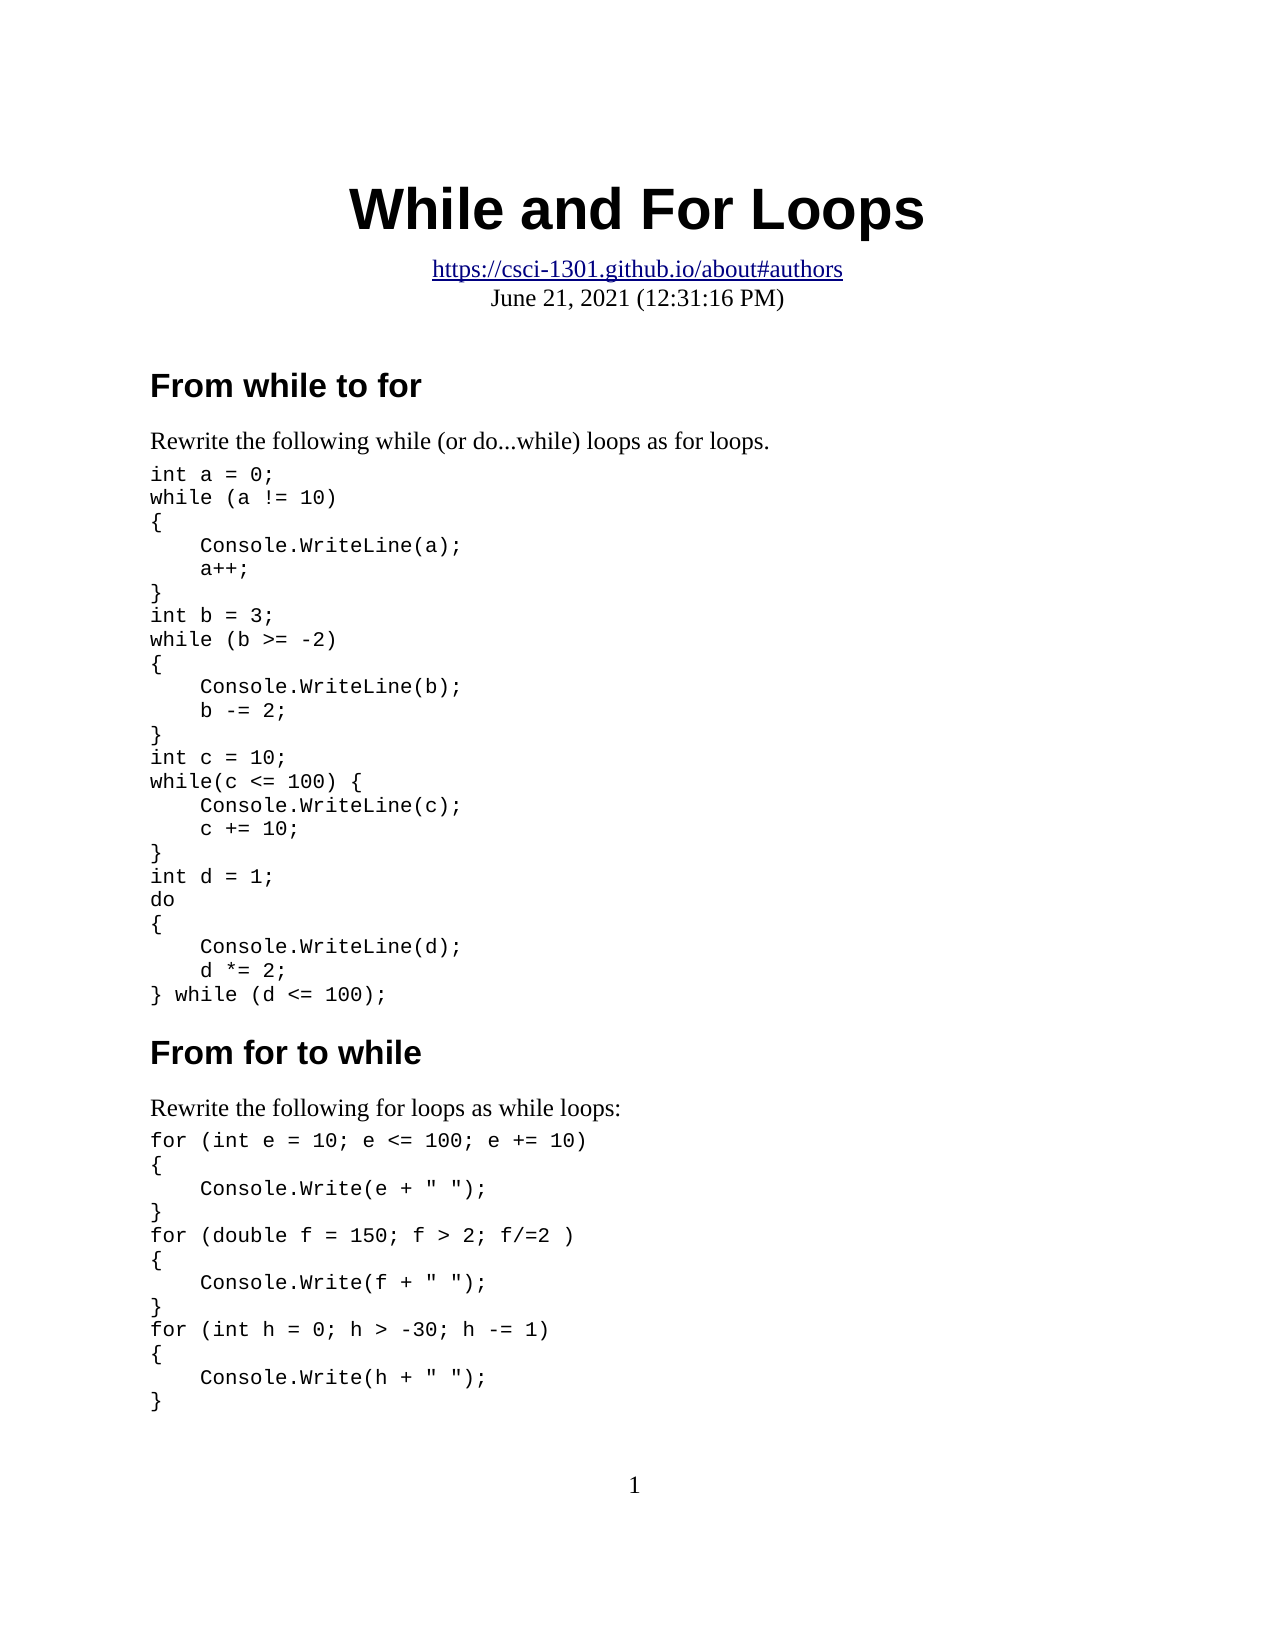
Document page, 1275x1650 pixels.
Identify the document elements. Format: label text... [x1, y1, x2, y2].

text { [150, 1248, 1125, 1272]
text Console.WriteLine(c); [150, 795, 1125, 818]
text Console.Write(f + " "); [150, 1272, 1125, 1296]
text { [150, 653, 1125, 676]
text do [150, 889, 1125, 913]
text Rewrite the following while (or do...while) loops as for loops. [150, 426, 1125, 455]
text while (a != 10) [150, 487, 1125, 511]
subtitle From while to for [150, 366, 1125, 404]
text d *= 2; [150, 960, 1125, 984]
text Rewrite the following for loops as while loops: [150, 1093, 1125, 1121]
text int d = 1; [150, 866, 1125, 889]
text int c = 10; [150, 747, 1125, 771]
text { [150, 1154, 1125, 1178]
text https://csci-1301.github.io/about#authors [150, 254, 1125, 283]
text { [150, 511, 1125, 534]
text { [150, 913, 1125, 937]
text c += 10; [150, 818, 1125, 842]
subtitle From for to while [150, 1032, 1125, 1071]
text for (double f = 150; f > 2; f/=2 ) [150, 1225, 1125, 1248]
text Console.WriteLine(b); [150, 676, 1125, 700]
text } [150, 724, 1125, 747]
text while(c <= 100) { [150, 771, 1125, 795]
text int b = 3; [150, 606, 1125, 629]
title While and For Loops [150, 175, 1125, 242]
text b -= 2; [150, 700, 1125, 724]
text June 21, 2021 (12:31:16 PM) [150, 283, 1125, 312]
text a++; [150, 558, 1125, 582]
text } [150, 1201, 1125, 1225]
text while (b >= -2) [150, 629, 1125, 653]
text } while (d <= 100); [150, 984, 1125, 1007]
text for (int h = 0; h > -30; h -= 1) [150, 1319, 1125, 1343]
text { [150, 1343, 1125, 1367]
text Console.WriteLine(a); [150, 534, 1125, 558]
text Console.WriteLine(d); [150, 937, 1125, 960]
text for (int e = 10; e <= 100; e += 10) [150, 1130, 1125, 1154]
text } [150, 1296, 1125, 1319]
text Console.Write(h + " "); [150, 1367, 1125, 1390]
text Console.Write(e + " "); [150, 1178, 1125, 1201]
text } [150, 842, 1125, 866]
text } [150, 582, 1125, 606]
text } [150, 1390, 1125, 1414]
text int a = 0; [150, 464, 1125, 487]
